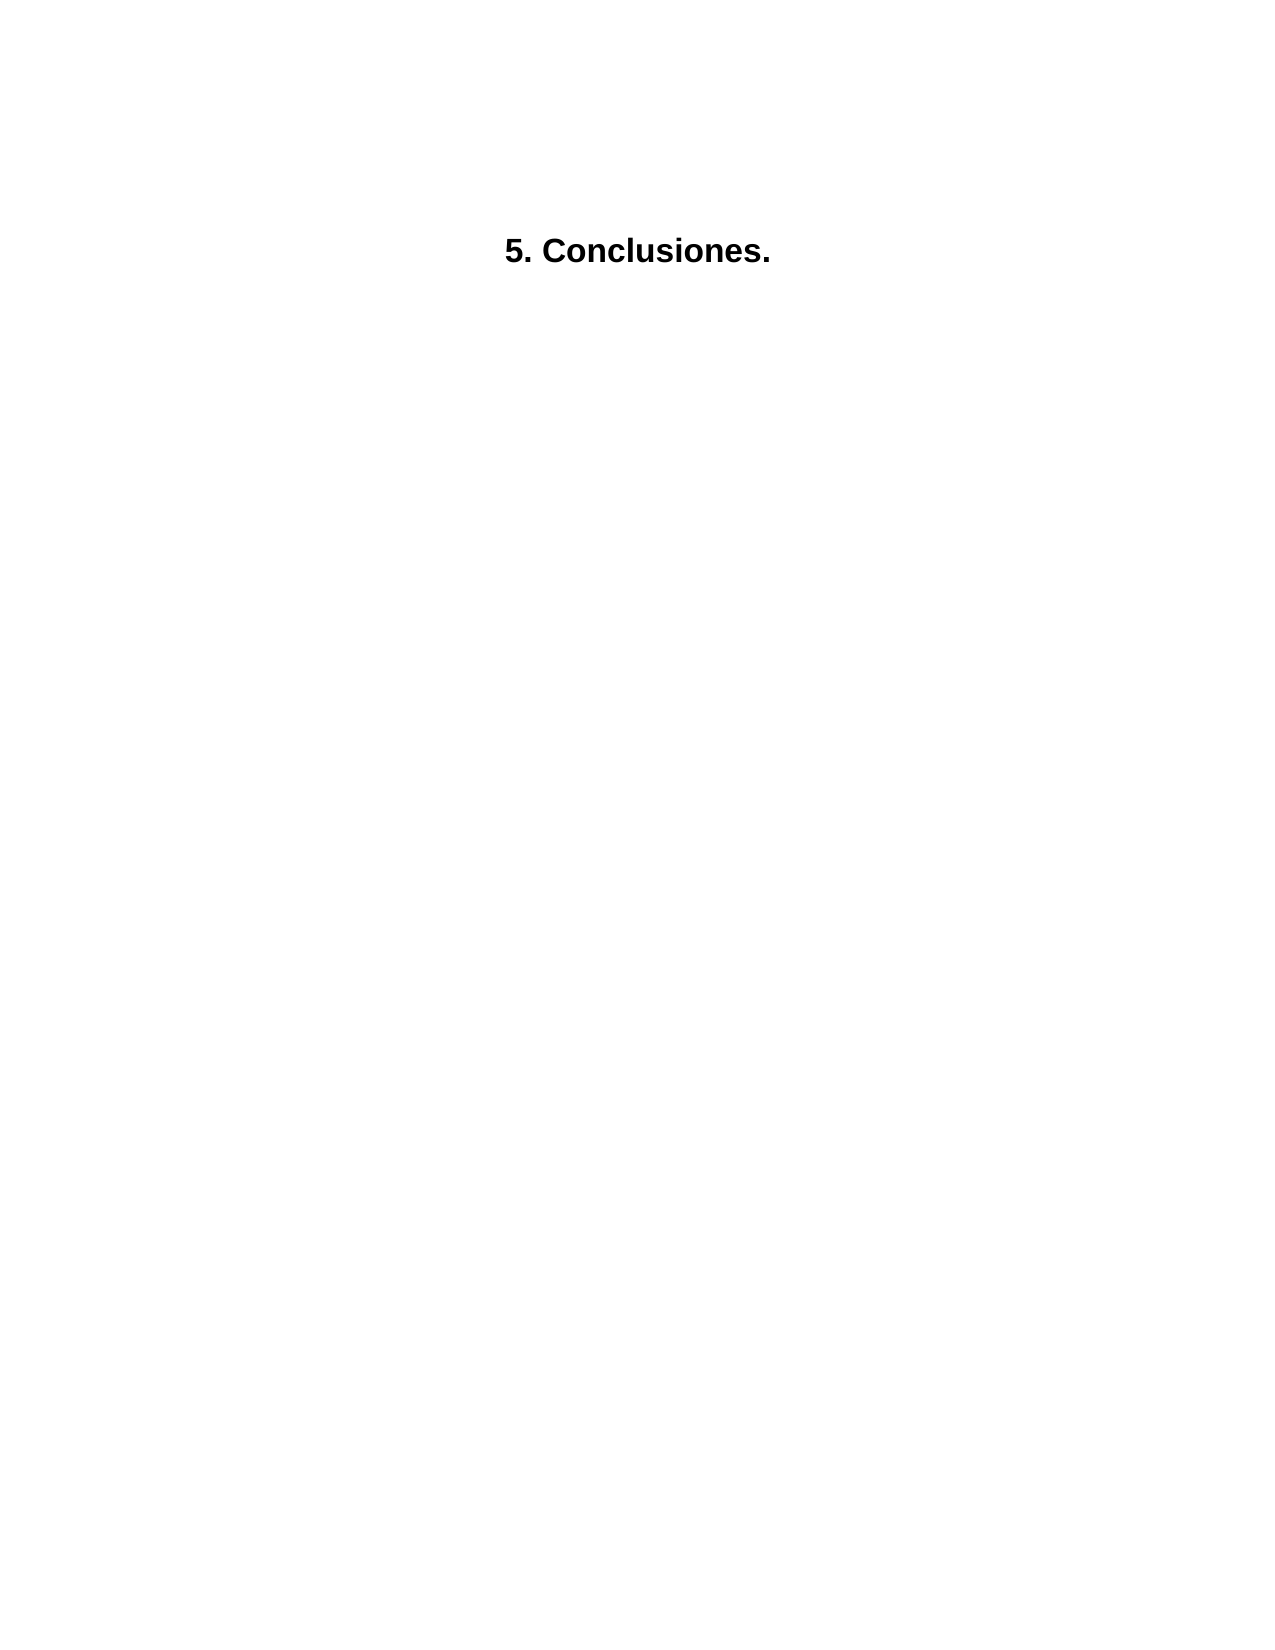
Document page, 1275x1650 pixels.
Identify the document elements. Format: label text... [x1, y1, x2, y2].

subtitle 5. Conclusiones. [118, 231, 1157, 269]
